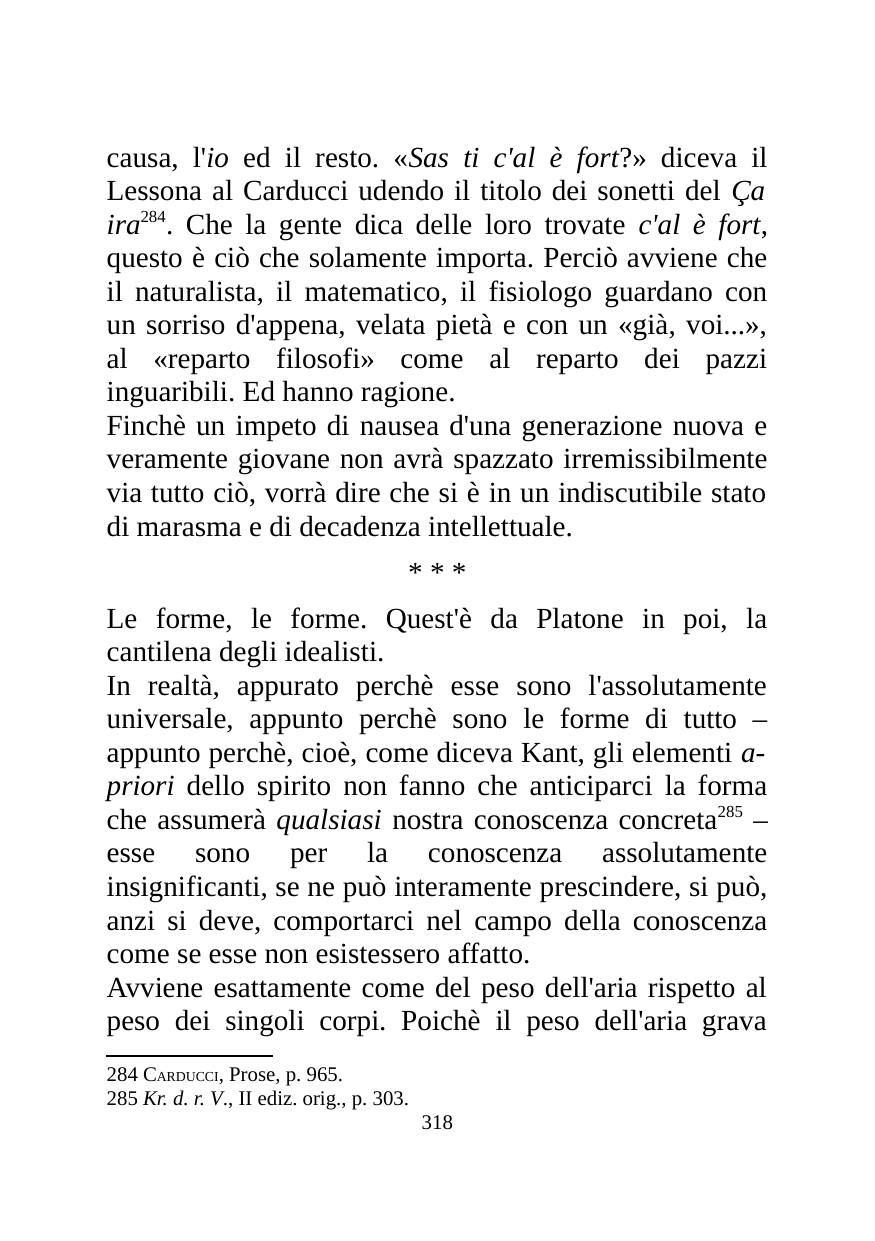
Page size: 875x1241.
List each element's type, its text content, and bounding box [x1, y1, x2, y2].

text * * * [106, 555, 768, 588]
text In realtà, appurato perchè esse sono l'assolutamente universale, appunto perchè sono le forme di tutto – appunto perchè, cioè, come diceva Kant, gli elementi a-priori dello spirito non fanno che anticiparci la forma che assumerà qualsiasi nostra conoscenza concreta – esse sono per la conoscenza assolutamente insignificanti, se ne può interamente prescindere, si può, anzi si deve, comportarci nel campo della conoscenza come se esse non esistessero affatto. [106, 668, 768, 970]
text Carducci, Prose, p. 965. [106, 1062, 768, 1086]
text causa, l'io ed il resto. «Sas ti c'al è fort?» diceva il Lessona al Carducci udendo il titolo dei sonetti del Ça ira. Che la gente dica delle loro trovate c'al è fort, questo è ciò che solamente importa. Perciò avviene che il naturalista, il matematico, il fisiologo guardano con un sorriso d'appena, velata pietà e con un «già, voi...», al «reparto filosofi» come al reparto dei pazzi inguaribili. Ed hanno ragione. [106, 140, 768, 408]
text Kr. d. r. V., II ediz. orig., p. 303. [106, 1086, 768, 1110]
text Finchè un impeto di nausea d'una generazione nuova e veramente giovane non avrà spazzato irremissibilmente via tutto ciò, vorrà dire che si è in un indiscutibile stato di marasma e di decadenza intellettuale. [106, 408, 768, 542]
text Le forme, le forme. Quest'è da Platone in poi, la cantilena degli idealisti. [106, 601, 768, 668]
text Avviene esattamente come del peso dell'aria rispetto al peso dei singoli corpi. Poichè il peso dell'aria grava [106, 970, 768, 1037]
